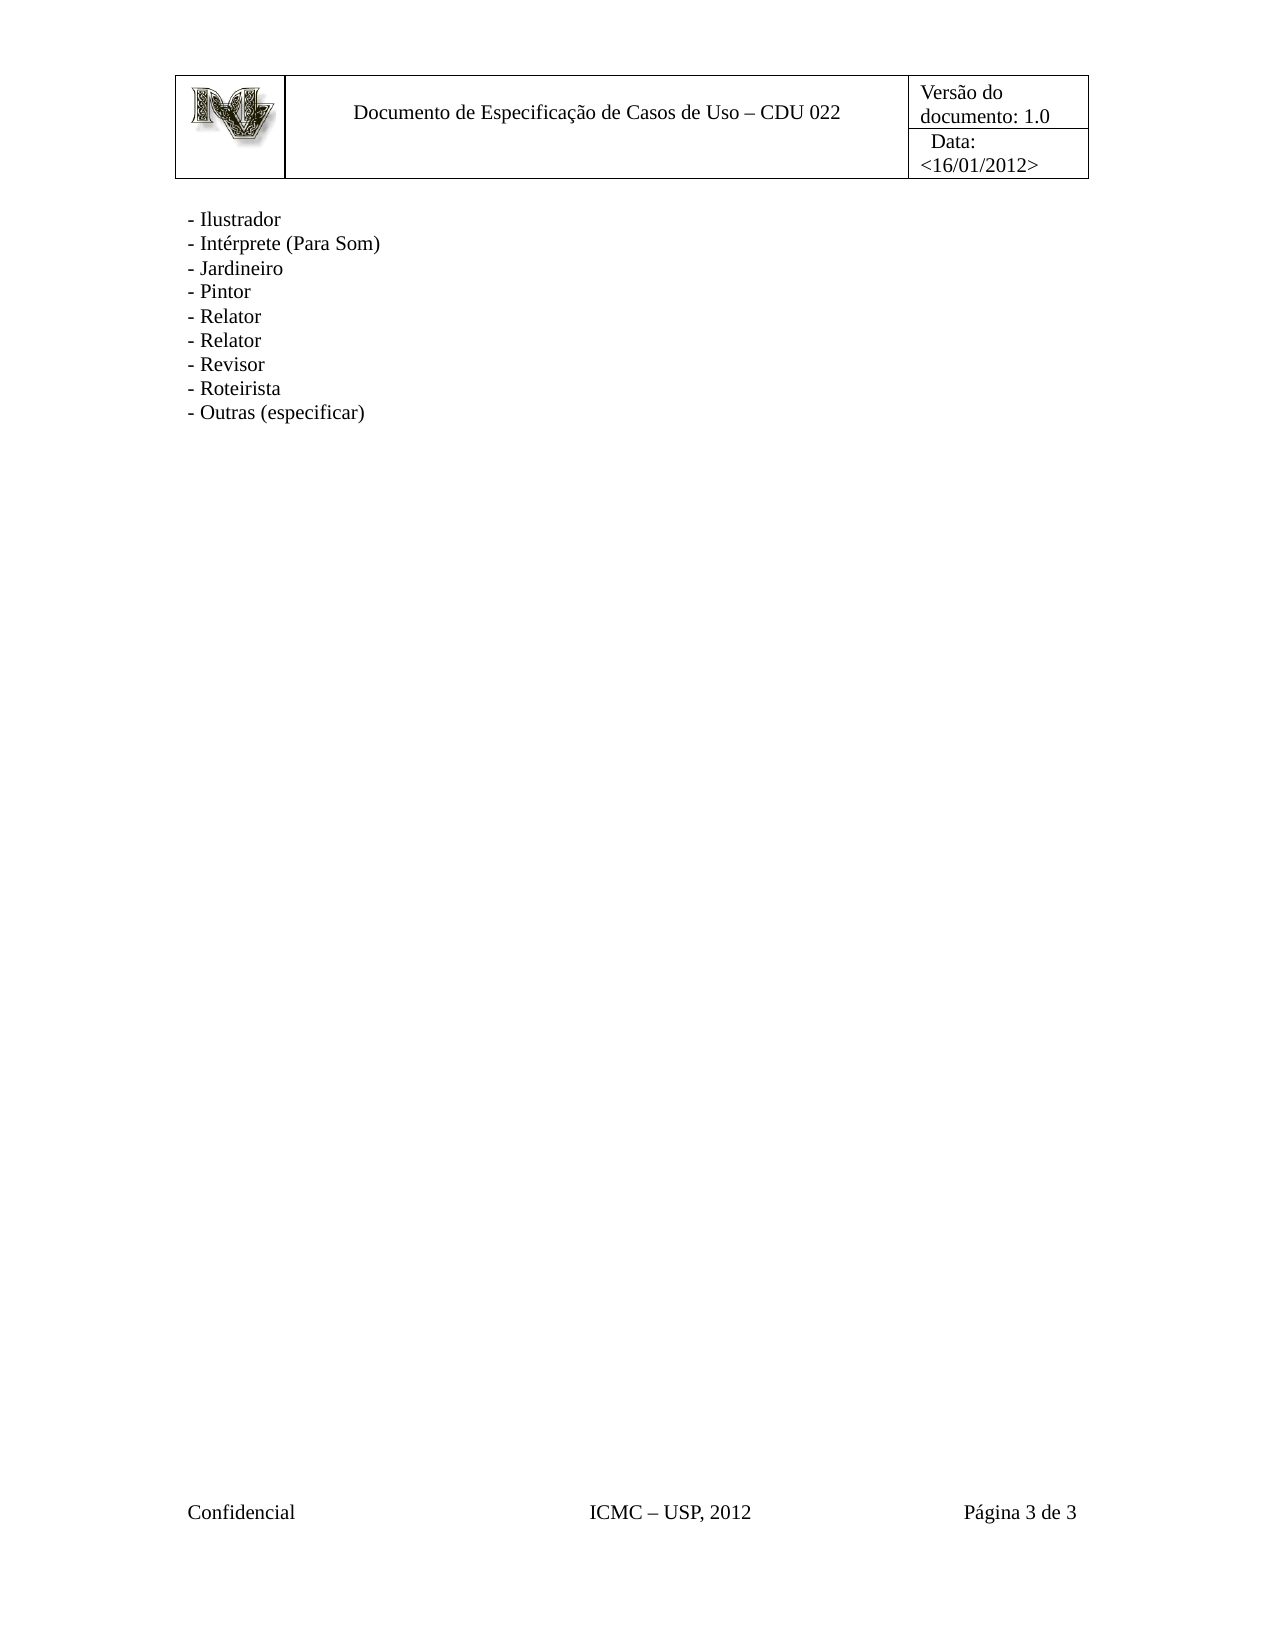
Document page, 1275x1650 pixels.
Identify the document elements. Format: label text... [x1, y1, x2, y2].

text - Jardineiro [187, 255, 1087, 279]
text - Roteirista [187, 376, 1087, 400]
text - Relator [187, 328, 1087, 352]
text - Intérprete (Para Som) [187, 231, 1087, 255]
text - Pintor [187, 279, 1087, 303]
text - Revisor [187, 352, 1087, 376]
text - Ilustrador [187, 207, 1087, 231]
text - Relator [187, 303, 1087, 328]
text - Outras (especificar) [187, 400, 1087, 424]
